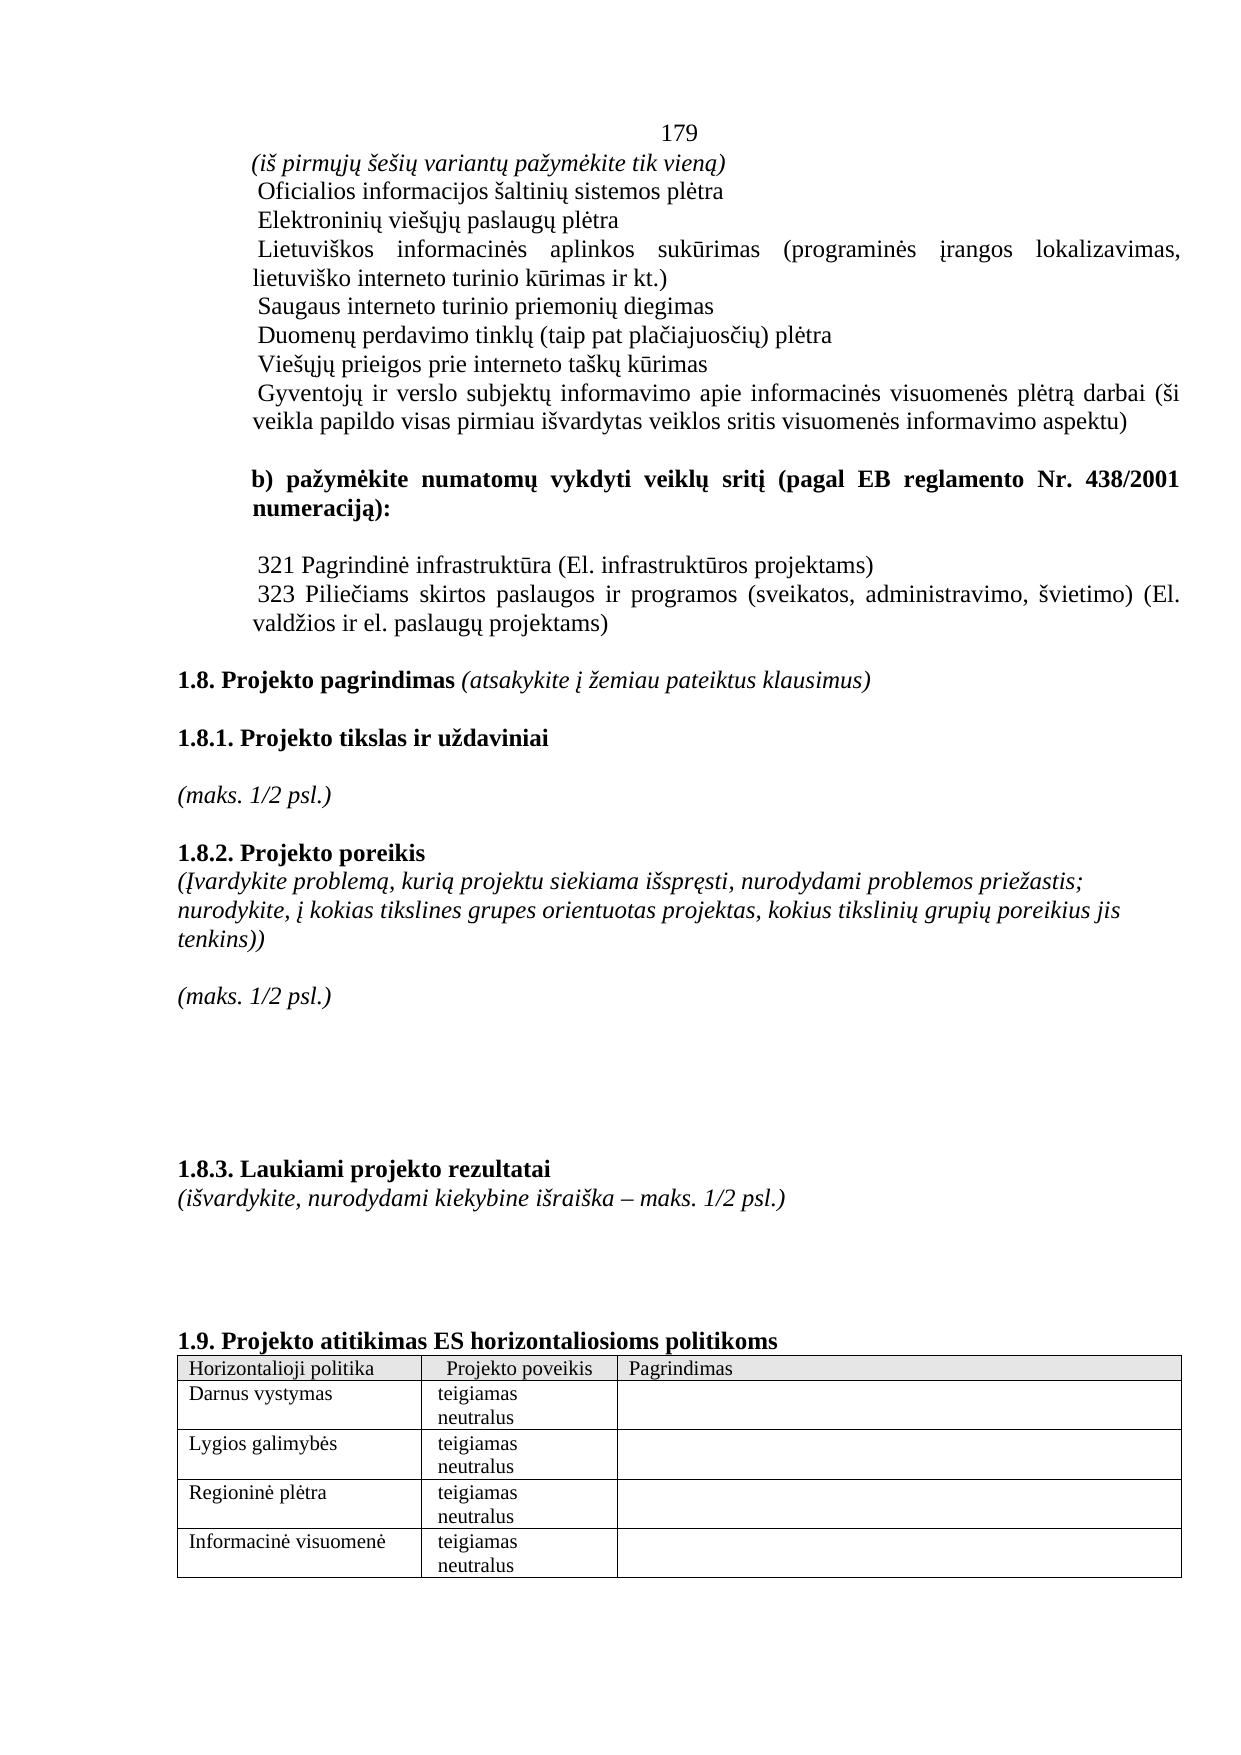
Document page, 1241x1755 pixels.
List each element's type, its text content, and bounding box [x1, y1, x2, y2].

text 321 Pagrindinė infrastruktūra (El. infrastruktūros projektams) [177, 550, 1181, 579]
text b) pažymėkite numatomų vykdyti veiklų sritį (pagal EB reglamento Nr. 438/2001 numeraciją): [251, 464, 1181, 521]
table_cell [618, 1430, 1181, 1478]
table_header Projekto poveikis [422, 1356, 617, 1380]
text 1.9. Projekto atitikimas ES horizontaliosioms politikoms [177, 1326, 1181, 1355]
table_cell Regioninė plėtra [178, 1480, 421, 1528]
text 323 Piliečiams skirtos paslaugos ir programos (sveikatos, administravimo, švietimo) (El. valdžios ir el. paslaugų projektams) [252, 579, 1181, 636]
text 1.8.2. Projekto poreikis [177, 838, 1181, 866]
text (išvardykite, nurodydami kiekybine išraiška – maks. 1/2 psl.) [177, 1183, 1181, 1211]
text (iš pirmųjų šešių variantų pažymėkite tik vieną) [177, 148, 1181, 176]
text Duomenų perdavimo tinklų (taip pat plačiajuosčių) plėtra [177, 320, 1181, 349]
table_cell Lygios galimybės [178, 1430, 421, 1478]
text (maks. 1/2 psl.) [177, 780, 1181, 809]
text Saugaus interneto turinio priemonių diegimas [177, 291, 1181, 320]
table_cell teigiamas neutralus [422, 1480, 617, 1528]
table_cell Darnus vystymas [178, 1381, 421, 1429]
table_cell teigiamas neutralus [422, 1430, 617, 1478]
table_header Pagrindimas [618, 1356, 1181, 1380]
table_cell [618, 1529, 1181, 1577]
text Oficialios informacijos šaltinių sistemos plėtra [177, 176, 1181, 205]
text 1.8.1. Projekto tikslas ir uždaviniai [177, 723, 1181, 751]
table_cell teigiamas neutralus [422, 1381, 617, 1429]
text Gyventojų ir verslo subjektų informavimo apie informacinės visuomenės plėtrą darbai (ši veikla papildo visas pirmiau išvardytas veiklos sritis visuomenės informavimo aspektu) [252, 378, 1181, 435]
table_cell Informacinė visuomenė [178, 1529, 421, 1577]
text Viešųjų prieigos prie interneto taškų kūrimas [177, 349, 1181, 378]
table_cell teigiamas neutralus [422, 1529, 617, 1577]
text 1.8.3. Laukiami projekto rezultatai [177, 1154, 1181, 1183]
text (Įvardykite problemą, kurią projektu siekiama išspręsti, nurodydami problemos priežastis; nurodykite, į kokias tikslines grupes orientuotas projektas, kokius tikslinių grupių poreikius jis tenkins)) [177, 866, 1181, 953]
table_cell [618, 1381, 1181, 1429]
text Lietuviškos informacinės aplinkos sukūrimas (programinės įrangos lokalizavimas, lietuviško interneto turinio kūrimas ir kt.) [252, 234, 1181, 291]
table_header Horizontalioji politika [178, 1356, 421, 1380]
text Elektroninių viešųjų paslaugų plėtra [177, 205, 1181, 234]
text 1.8. Projekto pagrindimas (atsakykite į žemiau pateiktus klausimus) [177, 665, 1181, 694]
table_cell [618, 1480, 1181, 1528]
text (maks. 1/2 psl.) [177, 981, 1181, 1010]
